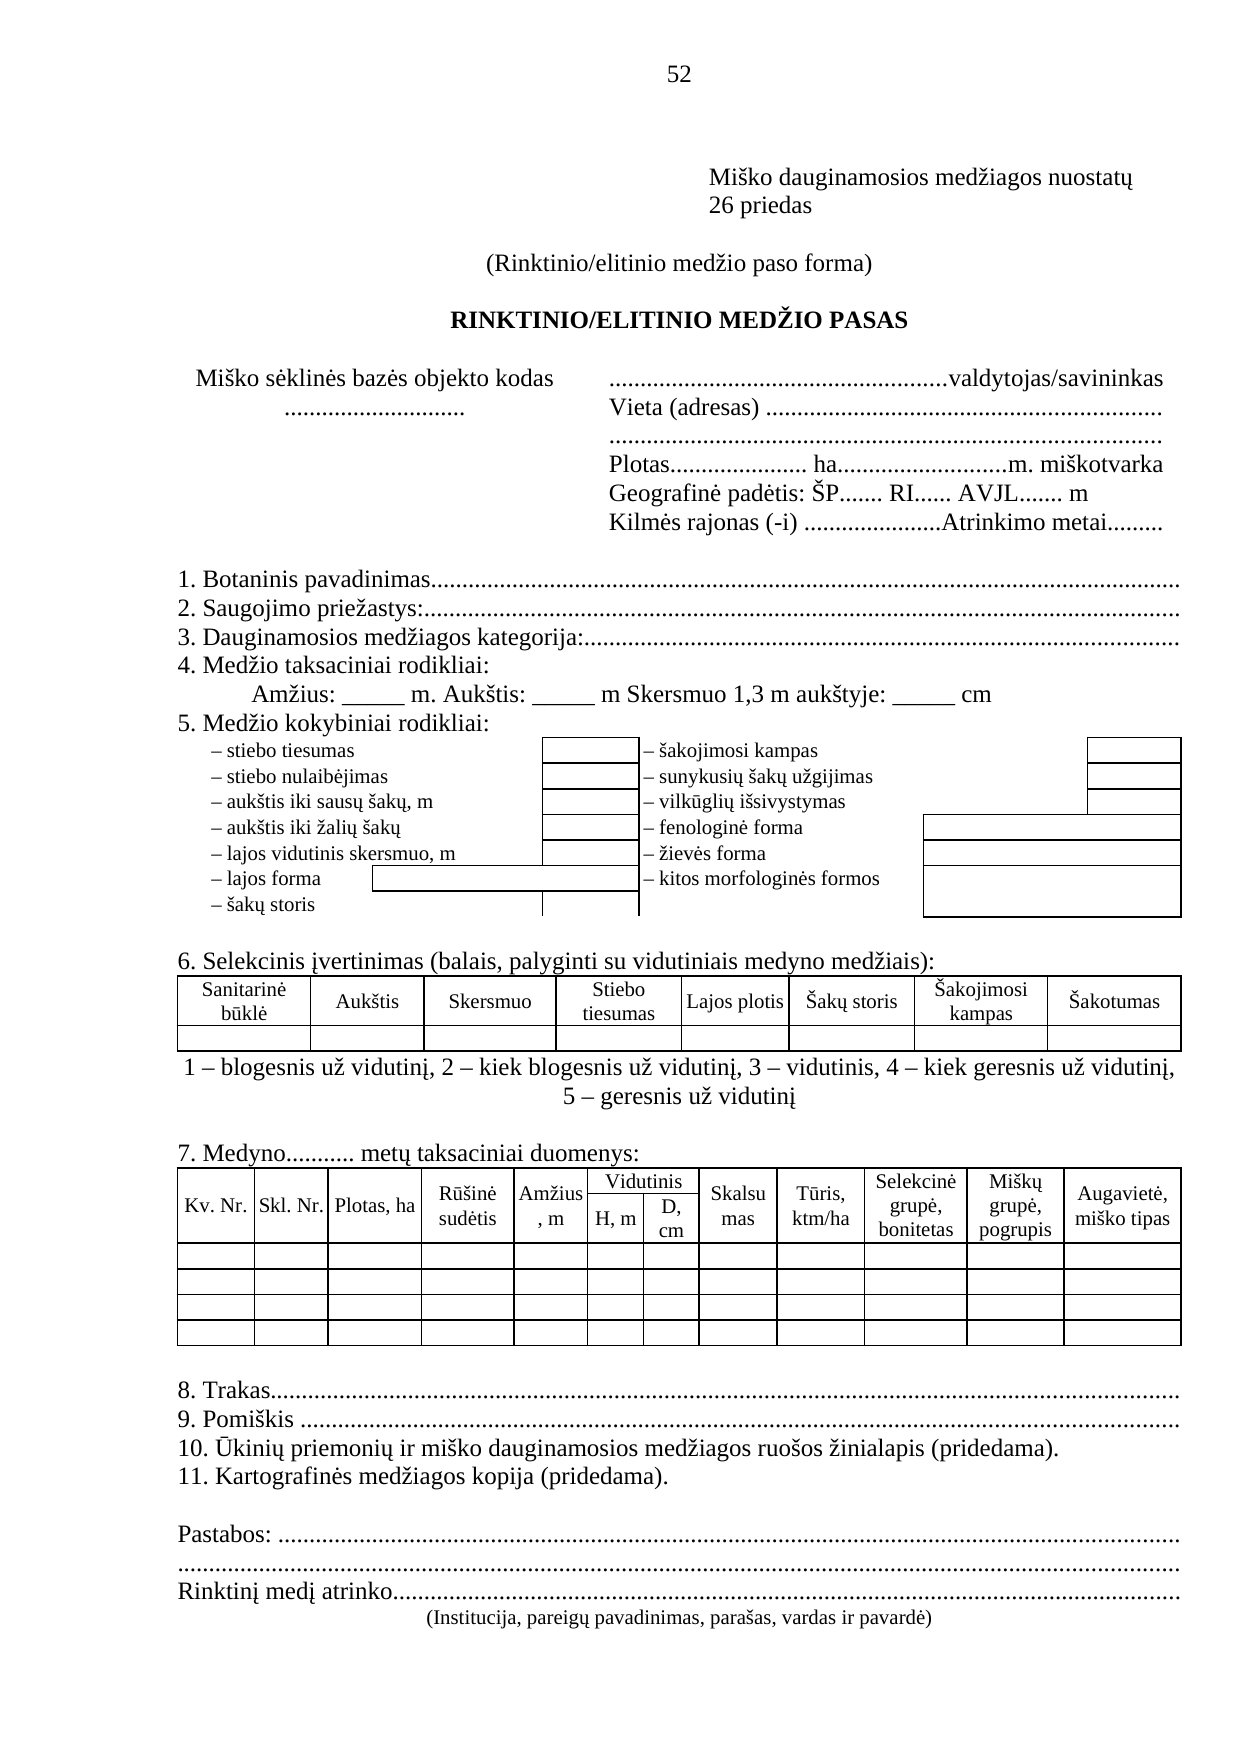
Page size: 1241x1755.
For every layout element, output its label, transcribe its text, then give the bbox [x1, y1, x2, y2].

table_header Rūšinė sudėtis [422, 1169, 513, 1242]
table_header Skalsumas [700, 1169, 776, 1242]
table_header Šakotumas [1048, 977, 1180, 1025]
table_cell [588, 1270, 643, 1293]
table_cell [255, 1270, 327, 1293]
table_cell [1088, 764, 1180, 788]
table_cell [543, 841, 638, 865]
table_header Šakų storis [790, 977, 914, 1025]
table_cell [255, 1321, 327, 1345]
table_cell – fenologinė forma [640, 814, 923, 839]
table_header – stiebo tiesumas [177, 737, 542, 762]
table_cell [778, 1244, 864, 1268]
table_cell [915, 1026, 1047, 1050]
table_cell [968, 1321, 1063, 1345]
table_cell [1065, 1270, 1180, 1293]
table_header Šakojimosi kampas [915, 977, 1047, 1025]
table_header [1088, 738, 1180, 762]
table_header Amžius, m [515, 1169, 587, 1242]
table_header Lajos plotis [682, 977, 788, 1025]
table_cell [515, 1321, 587, 1345]
table_cell – lajos vidutinis skersmuo, m [177, 839, 542, 865]
table_cell [543, 764, 638, 788]
table_header . valdytojas/savininkas Vieta (adresas) . Plotas...................... ha m. miškotvarka Geografinė padėtis: ŠP....... RI...... AVJL....... m Kilmės rajonas (-i) Atrinkimo metai......... [598, 363, 1181, 535]
table_cell [778, 1295, 864, 1319]
table_cell [515, 1295, 587, 1319]
table_cell [865, 1244, 966, 1268]
table_cell [640, 890, 923, 916]
text 10. Ūkinių priemonių ir miško dauginamosios medžiagos ruošos žinialapis (pridedama). [177, 1433, 1181, 1461]
table_cell [515, 1244, 587, 1268]
table_cell [543, 790, 638, 813]
table_header [572, 363, 597, 535]
table_cell [1065, 1321, 1180, 1345]
table_header Selekcinė grupė, bonitetas [865, 1169, 966, 1242]
table_header [543, 738, 638, 762]
text Rinktinį medį atrinko [177, 1576, 1181, 1605]
table_cell [515, 1270, 587, 1293]
text 2. Saugojimo priežastys: [177, 593, 1181, 622]
table_cell [924, 815, 1180, 839]
table_cell [700, 1295, 776, 1319]
table_header Sanitarinė būklė [178, 977, 310, 1025]
table_cell [178, 1244, 254, 1268]
table_cell – aukštis iki žalių šakų [177, 814, 542, 839]
table_cell [644, 1321, 698, 1345]
table_cell [329, 1244, 421, 1268]
table_cell [865, 1295, 966, 1319]
table_cell [329, 1295, 421, 1319]
text 4. Medžio taksaciniai rodikliai: [177, 650, 1181, 679]
text . [177, 1548, 1181, 1576]
table_cell [543, 892, 638, 916]
table_cell [543, 815, 638, 839]
table_header Vidutinis [588, 1169, 698, 1193]
table_header Skersmuo [425, 977, 555, 1025]
table_cell [422, 1295, 513, 1319]
table_cell [557, 1026, 681, 1050]
table_cell [178, 1321, 254, 1345]
table_header Kv. Nr. [178, 1169, 254, 1242]
table_header Stiebo tiesumas [557, 977, 681, 1025]
table_cell [865, 1321, 966, 1345]
text Pastabos: [177, 1519, 1181, 1548]
table_cell [311, 1026, 423, 1050]
table_cell [700, 1270, 776, 1293]
table_header Skl. Nr. [255, 1169, 327, 1242]
table_cell [329, 1321, 421, 1345]
table_cell – aukštis iki sausų šakų, m [177, 788, 542, 813]
table_cell [588, 1295, 643, 1319]
table_header Tūris, ktm/ha [778, 1169, 864, 1242]
table_cell – šakų storis [177, 890, 542, 916]
text 1. Botaninis pavadinimas [177, 564, 1181, 593]
table_cell [1065, 1244, 1180, 1268]
table_cell [865, 1270, 966, 1293]
table_cell [255, 1244, 327, 1268]
table_cell [700, 1321, 776, 1345]
text Miško dauginamosios medžiagos nuostatų [177, 162, 1181, 190]
table_cell [968, 1295, 1063, 1319]
table_cell [422, 1270, 513, 1293]
table_cell [924, 841, 1180, 865]
table_cell [778, 1321, 864, 1345]
table_cell – vilkūglių išsivystymas [640, 788, 1087, 813]
text 1 – blogesnis už vidutinį, 2 – kiek blogesnis už vidutinį, 3 – vidutinis, 4 – kiek geresnis už vidutinį, 5 – geresnis už vidutinį [177, 1052, 1181, 1109]
table_cell – lajos forma [177, 865, 372, 890]
table_header Miškų grupė, pogrupis [968, 1169, 1063, 1242]
table_cell [924, 866, 1180, 916]
table_cell [329, 1270, 421, 1293]
table_cell [1088, 790, 1180, 813]
table_cell [588, 1244, 643, 1268]
table_cell [682, 1026, 788, 1050]
table_header Aukštis [311, 977, 423, 1025]
table_header Plotas, ha [329, 1169, 421, 1242]
text Amžius: _____ m. Aukštis: _____ m Skersmuo 1,3 m aukštyje: _____ cm [177, 679, 1181, 708]
table_cell [700, 1244, 776, 1268]
table_cell [778, 1270, 864, 1293]
table_cell [255, 1295, 327, 1319]
table_cell [968, 1244, 1063, 1268]
table_cell – kitos morfologinės formos [640, 865, 923, 890]
text 9. Pomiškis [177, 1404, 1181, 1433]
table_cell D, cm [644, 1194, 698, 1242]
table_cell [644, 1295, 698, 1319]
table_cell [178, 1295, 254, 1319]
table_cell [422, 1244, 513, 1268]
text 6. Selekcinis įvertinimas (balais, palyginti su vidutiniais medyno medžiais): [177, 946, 1181, 975]
table_cell [588, 1321, 643, 1345]
table_cell [178, 1270, 254, 1293]
table_cell [644, 1270, 698, 1293]
table_header Miško sėklinės bazės objekto kodas ............................. [177, 363, 572, 535]
table_cell [1065, 1295, 1180, 1319]
text 26 priedas [177, 190, 1181, 219]
text 11. Kartografinės medžiagos kopija (pridedama). [177, 1461, 1181, 1490]
table_cell – stiebo nulaibėjimas [177, 762, 542, 788]
text 5. Medžio kokybiniai rodikliai: [177, 708, 1181, 737]
table_cell [422, 1321, 513, 1345]
table_header – šakojimosi kampas [640, 737, 1087, 762]
table_cell [373, 866, 638, 890]
table_cell [644, 1244, 698, 1268]
text (Rinktinio/elitinio medžio paso forma) [177, 248, 1181, 277]
table_header Augavietė, miško tipas [1065, 1169, 1180, 1242]
table_cell [178, 1026, 310, 1050]
table_cell [425, 1026, 555, 1050]
text 7. Medyno........... metų taksaciniai duomenys: [177, 1138, 1181, 1167]
text 8. Trakas. [177, 1375, 1181, 1404]
table_cell [790, 1026, 914, 1050]
table_cell – sunykusių šakų užgijimas [640, 762, 1087, 788]
text (Institucija, pareigų pavadinimas, parašas, vardas ir pavardė) [177, 1605, 1181, 1629]
table_cell H, m [588, 1194, 643, 1242]
table_cell [968, 1270, 1063, 1293]
table_cell [1048, 1026, 1180, 1050]
text RINKTINIO/ELITINIO MEDŽIO PASAS [177, 305, 1181, 334]
text 3. Dauginamosios medžiagos kategorija: [177, 622, 1181, 650]
table_cell – žievės forma [640, 839, 923, 865]
